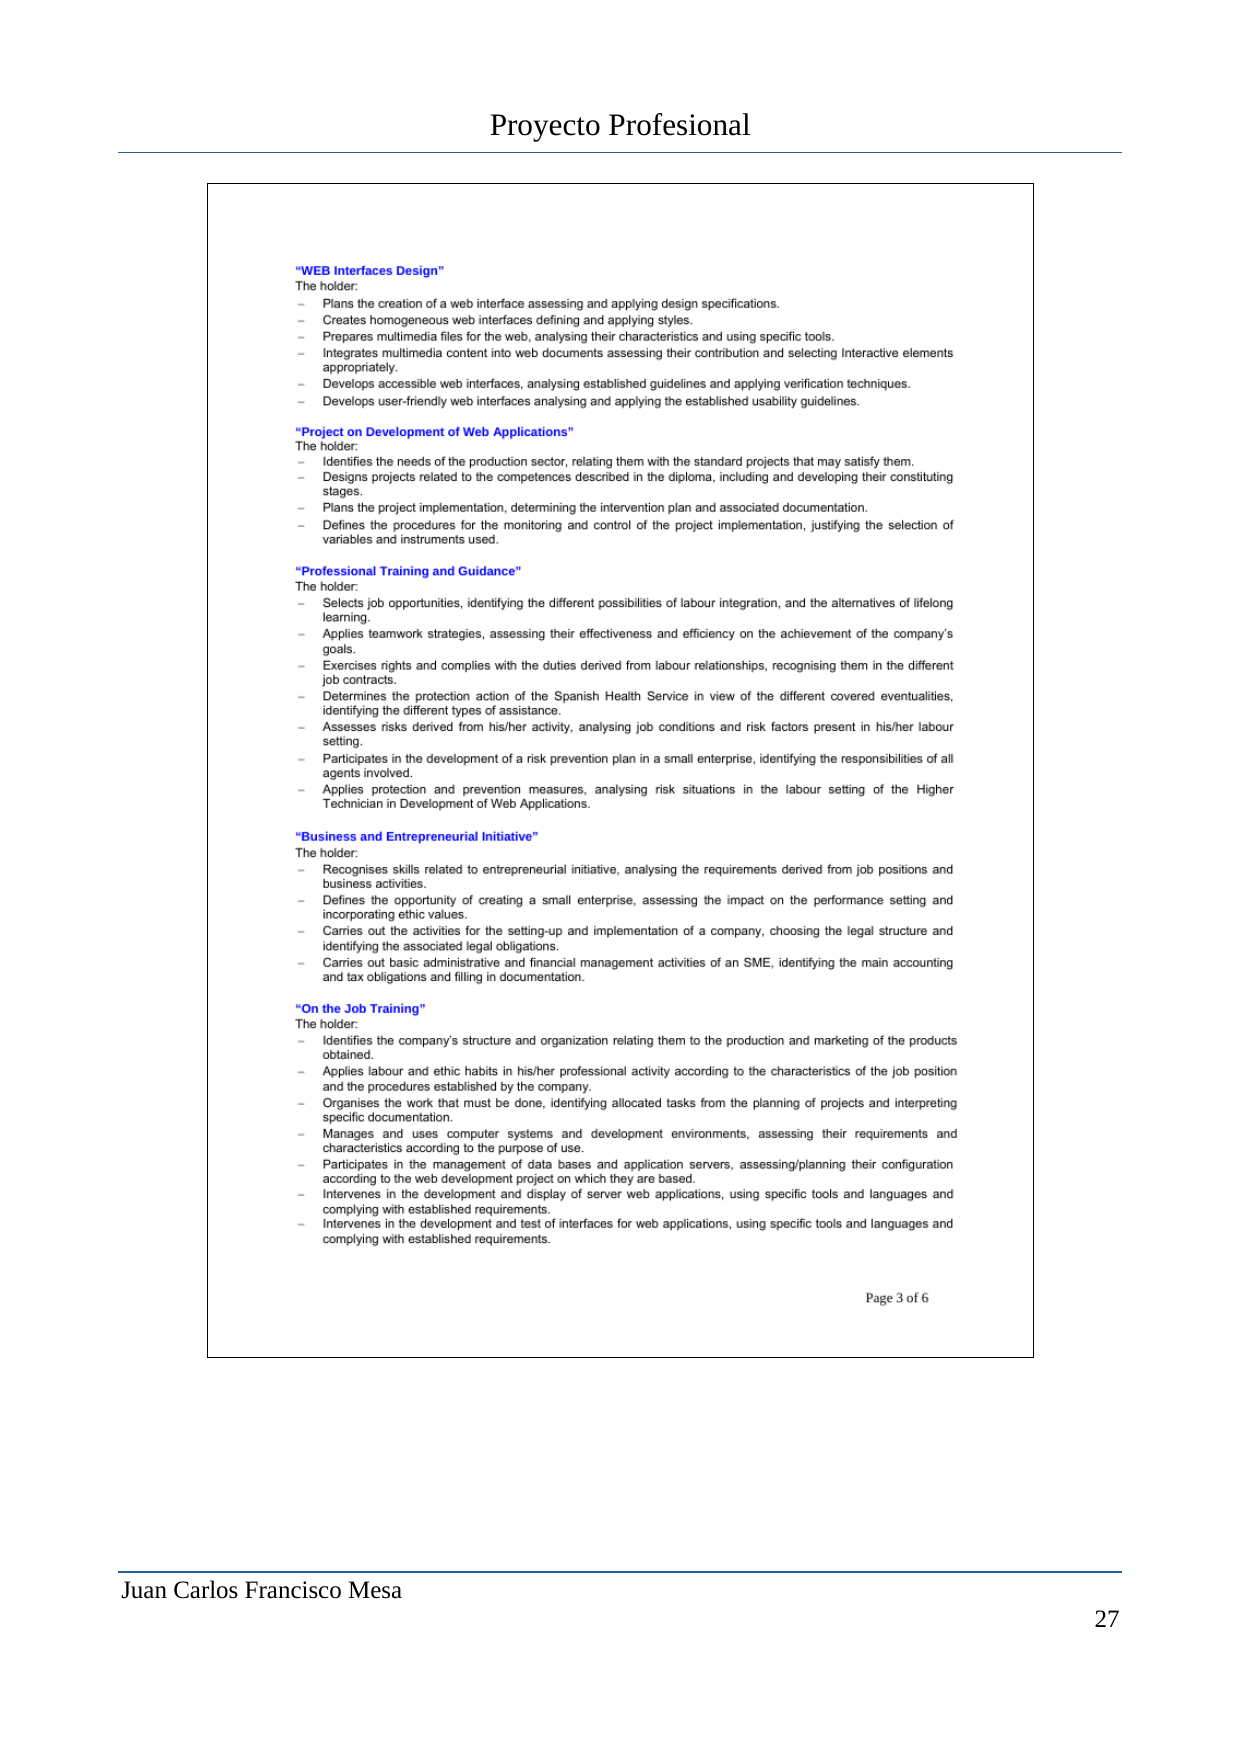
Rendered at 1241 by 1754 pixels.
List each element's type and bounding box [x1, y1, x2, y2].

picture [209, 185, 1031, 1355]
